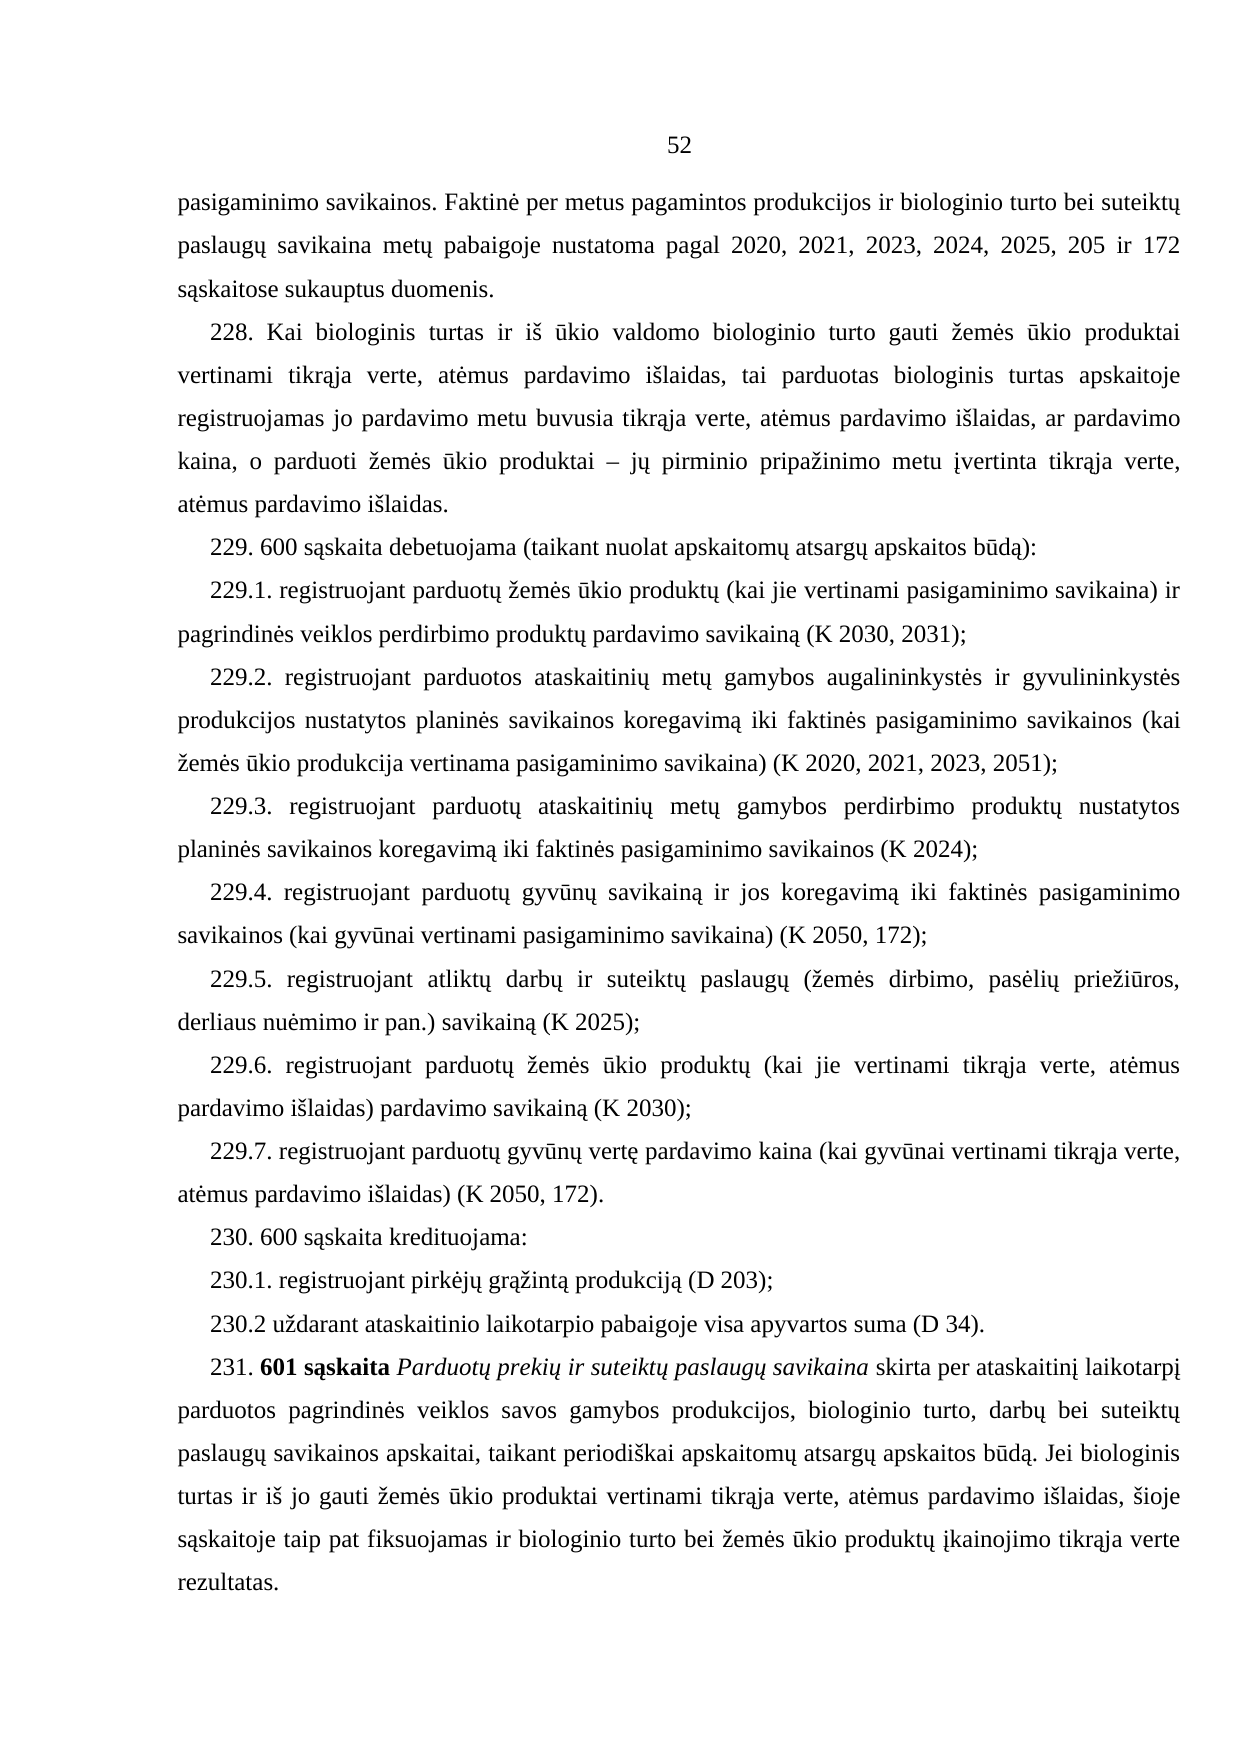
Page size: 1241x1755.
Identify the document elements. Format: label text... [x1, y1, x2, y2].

text 230. 600 sąskaita kredituojama: [177, 1222, 1181, 1251]
text 229.3. registruojant parduotų ataskaitinių metų gamybos perdirbimo produktų nustatytos planinės savikainos koregavimą iki faktinės pasigaminimo savikainos (K 2024); [177, 791, 1181, 863]
text 229. 600 sąskaita debetuojama (taikant nuolat apskaitomų atsargų apskaitos būdą): [177, 532, 1181, 561]
text 229.1. registruojant parduotų žemės ūkio produktų (kai jie vertinami pasigaminimo savikaina) ir pagrindinės veiklos perdirbimo produktų pardavimo savikainą (K 2030, 2031); [177, 576, 1181, 647]
text 228. Kai biologinis turtas ir iš ūkio valdomo biologinio turto gauti žemės ūkio produktai vertinami tikrąja verte, atėmus pardavimo išlaidas, tai parduotas biologinis turtas apskaitoje registruojamas jo pardavimo metu buvusia tikrąja verte, atėmus pardavimo išlaidas, ar pardavimo kaina, o parduoti žemės ūkio produktai – jų pirminio pripažinimo metu įvertinta tikrąja verte, atėmus pardavimo išlaidas. [177, 317, 1181, 518]
text 230.1. registruojant pirkėjų grąžintą produkciją (D 203); [177, 1266, 1181, 1294]
text 229.5. registruojant atliktų darbų ir suteiktų paslaugų (žemės dirbimo, pasėlių priežiūros, derliaus nuėmimo ir pan.) savikainą (K 2025); [177, 964, 1181, 1036]
text 229.7. registruojant parduotų gyvūnų vertę pardavimo kaina (kai gyvūnai vertinami tikrąja verte, atėmus pardavimo išlaidas) (K 2050, 172). [177, 1136, 1181, 1208]
text 230.2 uždarant ataskaitinio laikotarpio pabaigoje visa apyvartos suma (D 34). [177, 1309, 1181, 1337]
text pasigaminimo savikainos. Faktinė per metus pagamintos produkcijos ir biologinio turto bei suteiktų paslaugų savikaina metų pabaigoje nustatoma pagal 2020, 2021, 2023, 2024, 2025, 205 ir 172 sąskaitose sukauptus duomenis. [177, 187, 1181, 302]
text 231. 601 sąskaita Parduotų prekių ir suteiktų paslaugų savikaina skirta per ataskaitinį laikotarpį parduotos pagrindinės veiklos savos gamybos produkcijos, biologinio turto, darbų bei suteiktų paslaugų savikainos apskaitai, taikant periodiškai apskaitomų atsargų apskaitos būdą. Jei biologinis turtas ir iš jo gauti žemės ūkio produktai vertinami tikrąja verte, atėmus pardavimo išlaidas, šioje sąskaitoje taip pat fiksuojamas ir biologinio turto bei žemės ūkio produktų įkainojimo tikrąja verte rezultatas. [177, 1352, 1181, 1596]
text 229.4. registruojant parduotų gyvūnų savikainą ir jos koregavimą iki faktinės pasigaminimo savikainos (kai gyvūnai vertinami pasigaminimo savikaina) (K 2050, 172); [177, 877, 1181, 949]
text 229.6. registruojant parduotų žemės ūkio produktų (kai jie vertinami tikrąja verte, atėmus pardavimo išlaidas) pardavimo savikainą (K 2030); [177, 1050, 1181, 1122]
text 229.2. registruojant parduotos ataskaitinių metų gamybos augalininkystės ir gyvulininkystės produkcijos nustatytos planinės savikainos koregavimą iki faktinės pasigaminimo savikainos (kai žemės ūkio produkcija vertinama pasigaminimo savikaina) (K 2020, 2021, 2023, 2051); [177, 662, 1181, 777]
